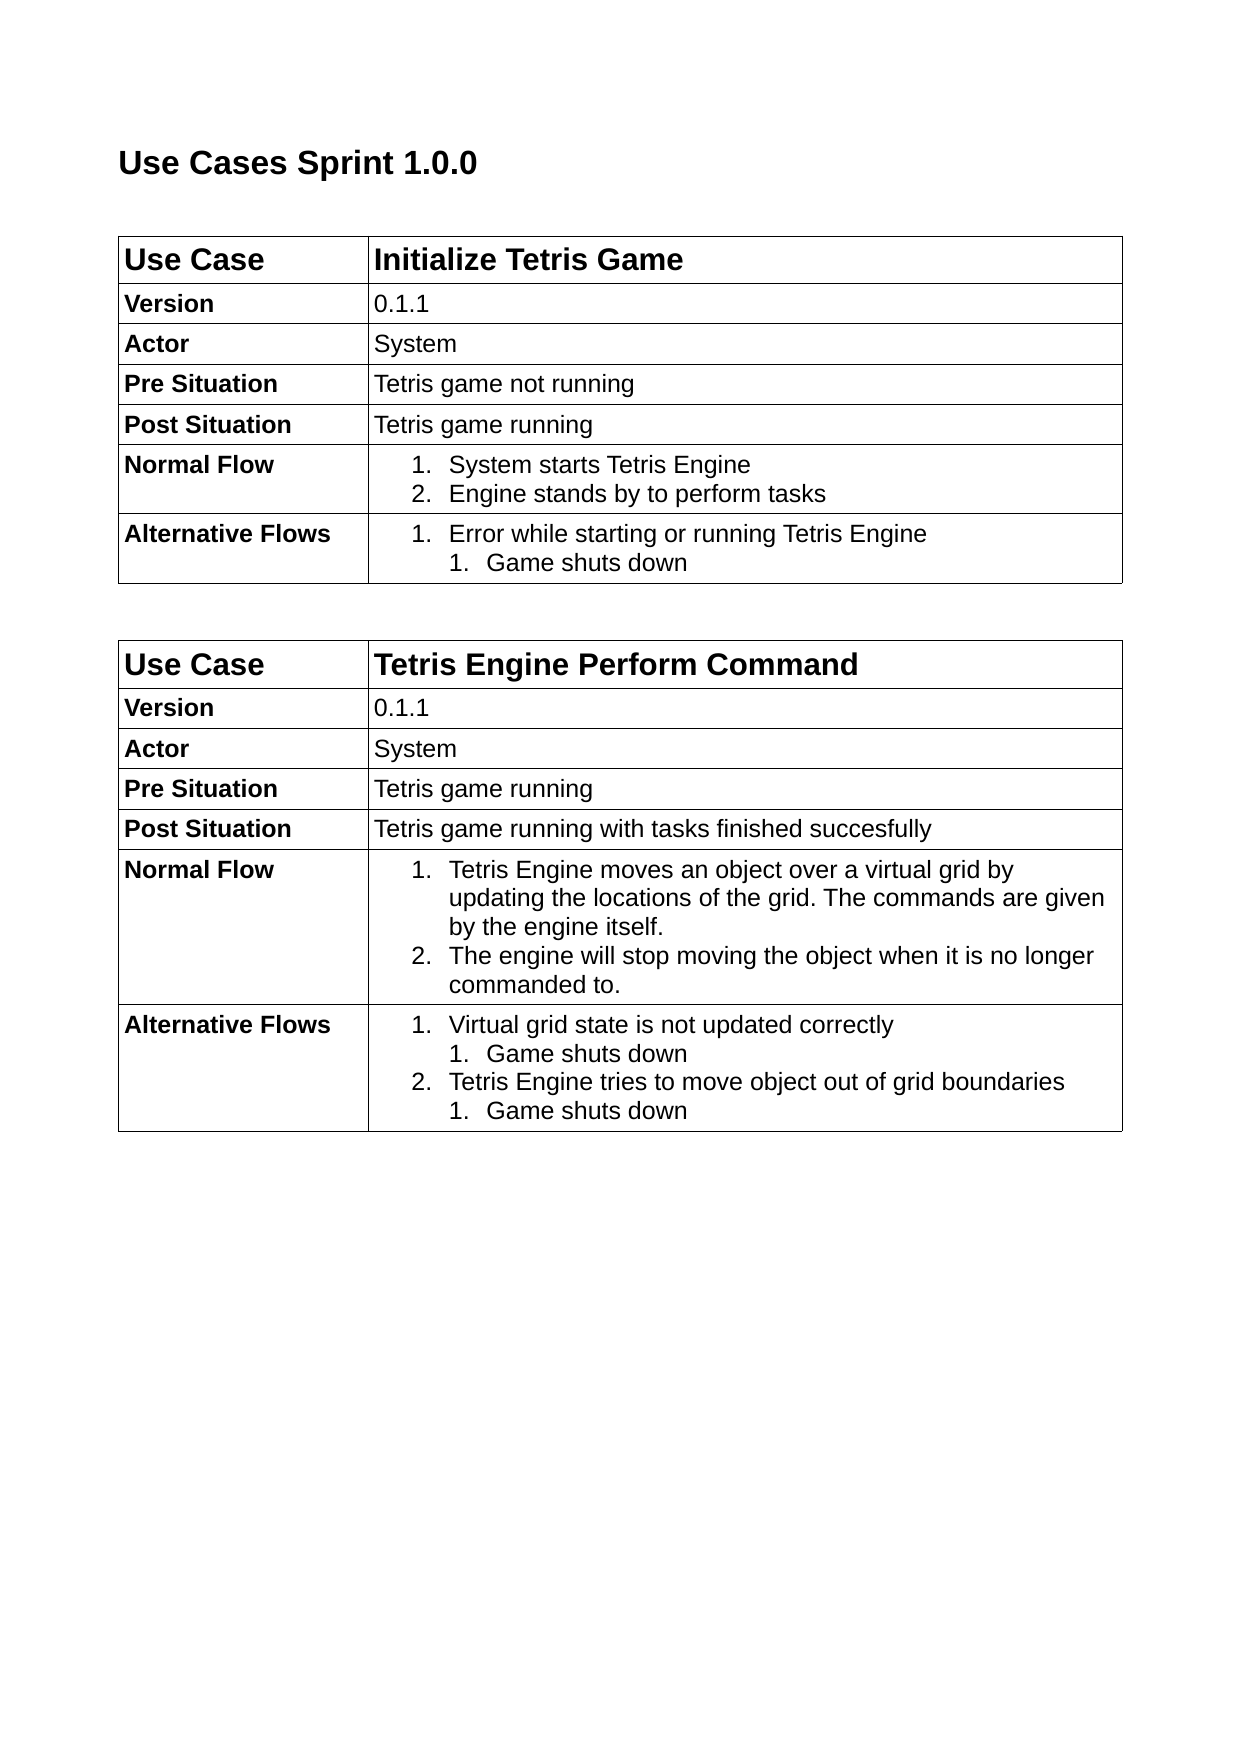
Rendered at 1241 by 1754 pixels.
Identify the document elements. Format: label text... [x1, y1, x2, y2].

table_cell Post Situation [119, 810, 368, 849]
table_cell Version [119, 284, 368, 323]
table_cell Alternative Flows [119, 514, 368, 582]
table_cell System [369, 324, 1122, 364]
table_cell Actor [119, 324, 368, 364]
table_cell Version [119, 689, 368, 728]
table_cell 0.1.1 [369, 284, 1122, 323]
table_cell Tetris Engine moves an object over a virtual grid by updating the locations of the grid. The commands are given by the engine itself. The engine will stop moving the object when it is no longer commanded to. [369, 850, 1122, 1004]
table_cell Tetris game running [369, 769, 1122, 808]
table_cell Pre Situation [119, 769, 368, 808]
subtitle Use Cases Sprint 1.0.0 [118, 143, 1122, 182]
table_cell Post Situation [119, 405, 368, 444]
table_cell Normal Flow [119, 850, 368, 1004]
table_cell Normal Flow [119, 445, 368, 513]
table_cell Error while starting or running Tetris Engine Game shuts down [369, 514, 1122, 582]
table_cell 0.1.1 [369, 689, 1122, 728]
table_header Use Case [119, 237, 368, 283]
table_cell Pre Situation [119, 365, 368, 404]
table_cell Tetris game not running [369, 365, 1122, 404]
table_header Tetris Engine Perform Command [369, 641, 1122, 687]
table_header Use Case [119, 641, 368, 687]
table_cell System starts Tetris Engine Engine stands by to perform tasks [369, 445, 1122, 513]
table_cell System [369, 729, 1122, 768]
table_cell Virtual grid state is not updated correctly Game shuts down Tetris Engine tries to move object out of grid boundaries Game shuts down [369, 1005, 1122, 1131]
table_cell Actor [119, 729, 368, 768]
table_cell Tetris game running [369, 405, 1122, 444]
table_header Initialize Tetris Game [369, 237, 1122, 283]
table_cell Tetris game running with tasks finished succesfully [369, 810, 1122, 849]
table_cell Alternative Flows [119, 1005, 368, 1131]
